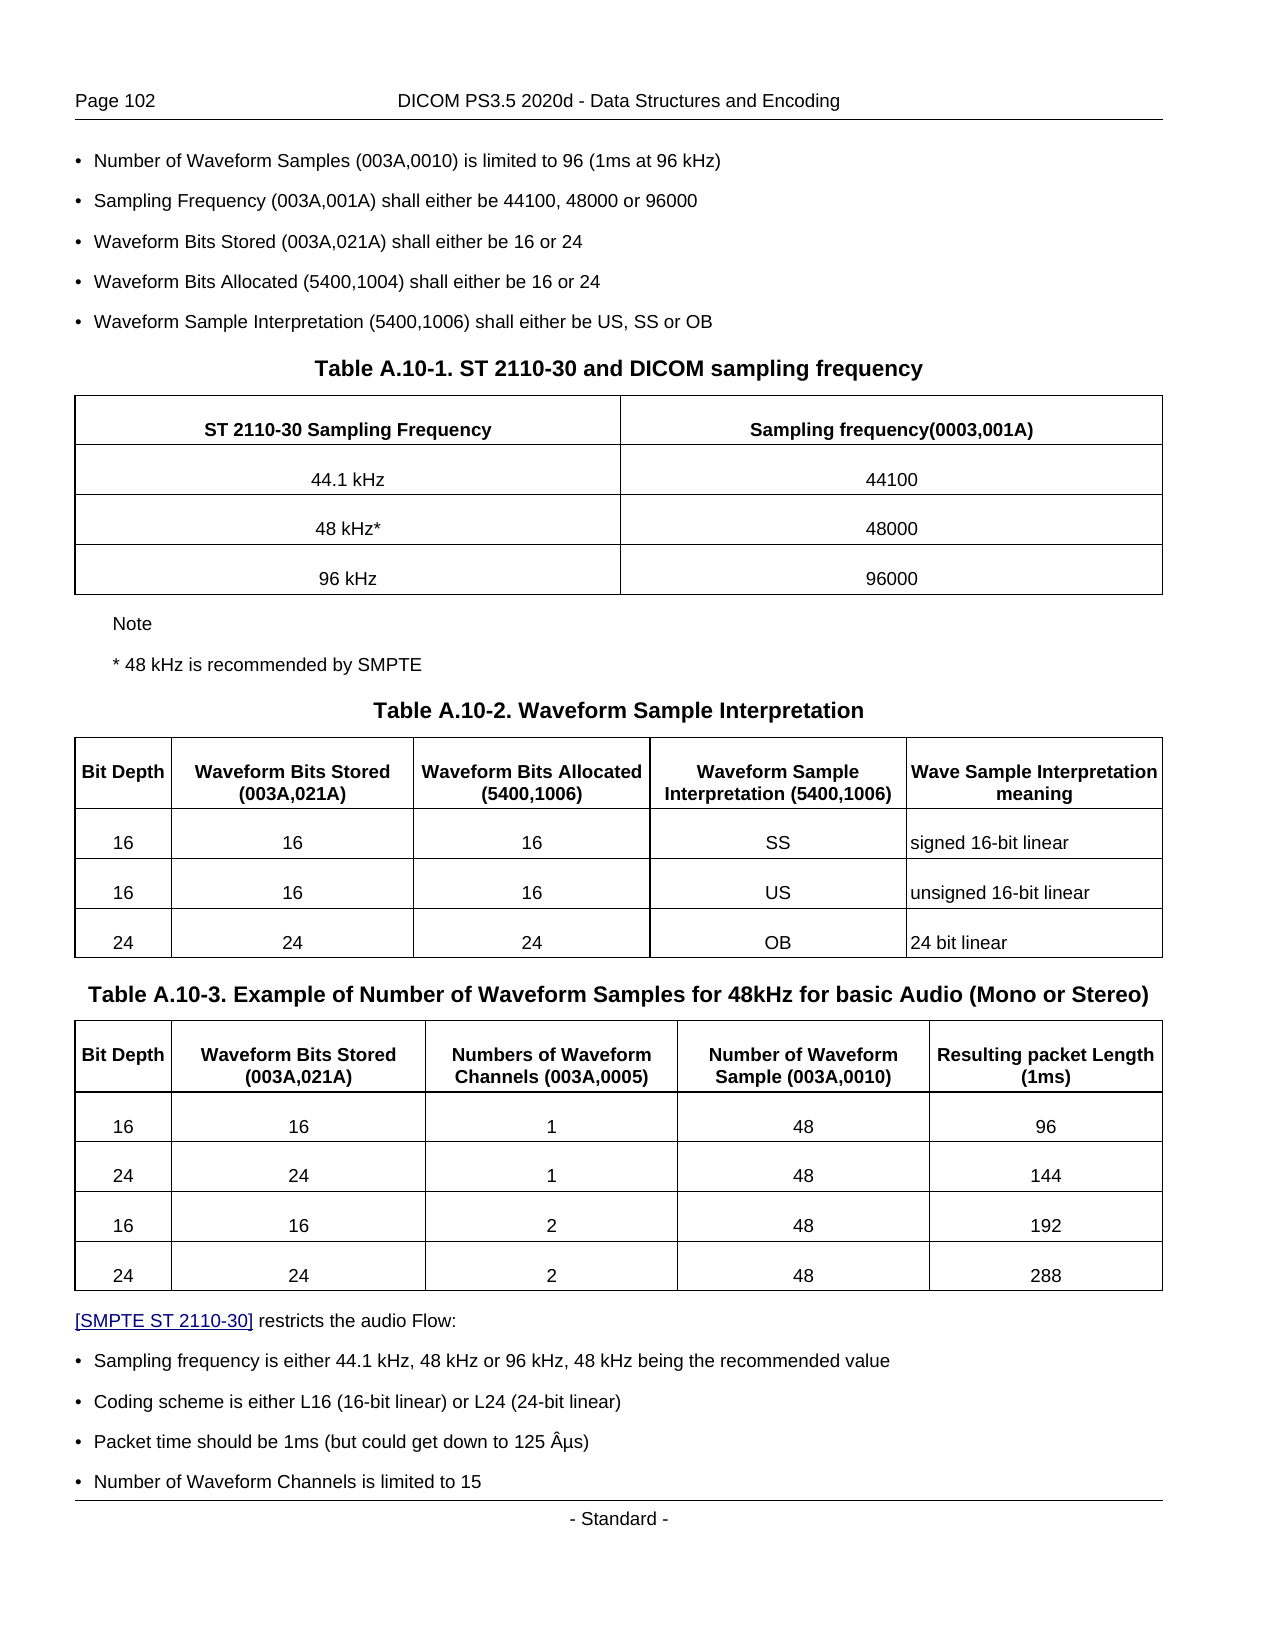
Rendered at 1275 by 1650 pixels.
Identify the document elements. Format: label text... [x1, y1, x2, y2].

text • Coding scheme is either L16 (16-bit linear) or L24 (24-bit linear) [75, 1391, 1162, 1412]
text Table A.10-1. ST 2110-30 and DICOM sampling frequency [75, 355, 1162, 381]
table_header Waveform Bits Stored (003A,021A) [172, 738, 413, 808]
text Note [112, 613, 1125, 635]
text • Waveform Bits Stored (003A,021A) shall either be 16 or 24 [75, 231, 1162, 252]
table_header Waveform Sample Interpretation (5400,1006) [651, 738, 906, 808]
table_cell 96 kHz [76, 545, 620, 593]
table_cell 24 [76, 909, 171, 957]
table_cell 16 [172, 1192, 425, 1241]
table_cell unsigned 16-bit linear [907, 859, 1162, 908]
table_cell 16 [414, 859, 649, 908]
table_cell 2 [426, 1192, 677, 1241]
text [SMPTE ST 2110-30] restricts the audio Flow: [75, 1310, 1162, 1332]
table_cell 16 [172, 809, 413, 858]
table_header Bit Depth [76, 738, 171, 808]
table_cell 16 [414, 809, 649, 858]
table_cell 44100 [621, 445, 1162, 494]
table_cell 48 [678, 1093, 929, 1141]
table_cell SS [651, 809, 906, 858]
table_cell 192 [930, 1192, 1162, 1241]
text • Waveform Bits Allocated (5400,1004) shall either be 16 or 24 [75, 271, 1162, 292]
table_cell 144 [930, 1142, 1162, 1191]
table_cell 1 [426, 1142, 677, 1191]
table_cell 48 [678, 1142, 929, 1191]
table_cell signed 16-bit linear [907, 809, 1162, 858]
table_cell 96 [930, 1093, 1162, 1141]
table_cell 24 [172, 909, 413, 957]
text Table A.10-2. Waveform Sample Interpretation [75, 698, 1162, 723]
table_cell 48 [678, 1192, 929, 1241]
table_cell 48 kHz* [76, 495, 620, 544]
table_header Waveform Bits Allocated (5400,1006) [414, 738, 649, 808]
table_header Numbers of Waveform Channels (003A,0005) [426, 1021, 677, 1091]
table_header Sampling frequency(0003,001A) [621, 396, 1162, 444]
table_cell 24 [172, 1242, 425, 1290]
text • Waveform Sample Interpretation (5400,1006) shall either be US, SS or OB [75, 311, 1162, 333]
text • Sampling frequency is either 44.1 kHz, 48 kHz or 96 kHz, 48 kHz being the recommended value [75, 1350, 1162, 1372]
table_cell 24 [76, 1142, 171, 1191]
table_cell 16 [76, 1192, 171, 1241]
text • Number of Waveform Channels is limited to 15 [75, 1471, 1162, 1493]
table_cell 16 [172, 1093, 425, 1141]
table_cell 1 [426, 1093, 677, 1141]
table_cell OB [651, 909, 906, 957]
table_header Waveform Bits Stored (003A,021A) [172, 1021, 425, 1091]
table_cell 288 [930, 1242, 1162, 1290]
table_cell 24 [76, 1242, 171, 1290]
table_cell 96000 [621, 545, 1162, 593]
table_header ST 2110-30 Sampling Frequency [76, 396, 620, 444]
table_cell 16 [76, 1093, 171, 1141]
text • Number of Waveform Samples (003A,0010) is limited to 96 (1ms at 96 kHz) [75, 150, 1162, 172]
table_cell 16 [76, 859, 171, 908]
table_cell 24 bit linear [907, 909, 1162, 957]
table_cell 44.1 kHz [76, 445, 620, 494]
table_header Resulting packet Length (1ms) [930, 1021, 1162, 1091]
table_cell 24 [172, 1142, 425, 1191]
table_cell 48000 [621, 495, 1162, 544]
text • Packet time should be 1ms (but could get down to 125 Âµs) [75, 1431, 1162, 1452]
text Table A.10-3. Example of Number of Waveform Samples for 48kHz for basic Audio (Mono or Stereo) [75, 981, 1162, 1007]
table_header Wave Sample Interpretation meaning [907, 738, 1162, 808]
table_cell 16 [76, 809, 171, 858]
table_cell 16 [172, 859, 413, 908]
text * 48 kHz is recommended by SMPTE [112, 653, 1125, 675]
table_cell 24 [414, 909, 649, 957]
table_cell 48 [678, 1242, 929, 1290]
text • Sampling Frequency (003A,001A) shall either be 44100, 48000 or 96000 [75, 190, 1162, 212]
table_cell US [651, 859, 906, 908]
table_cell 2 [426, 1242, 677, 1290]
table_header Number of Waveform Sample (003A,0010) [678, 1021, 929, 1091]
table_header Bit Depth [76, 1021, 171, 1091]
